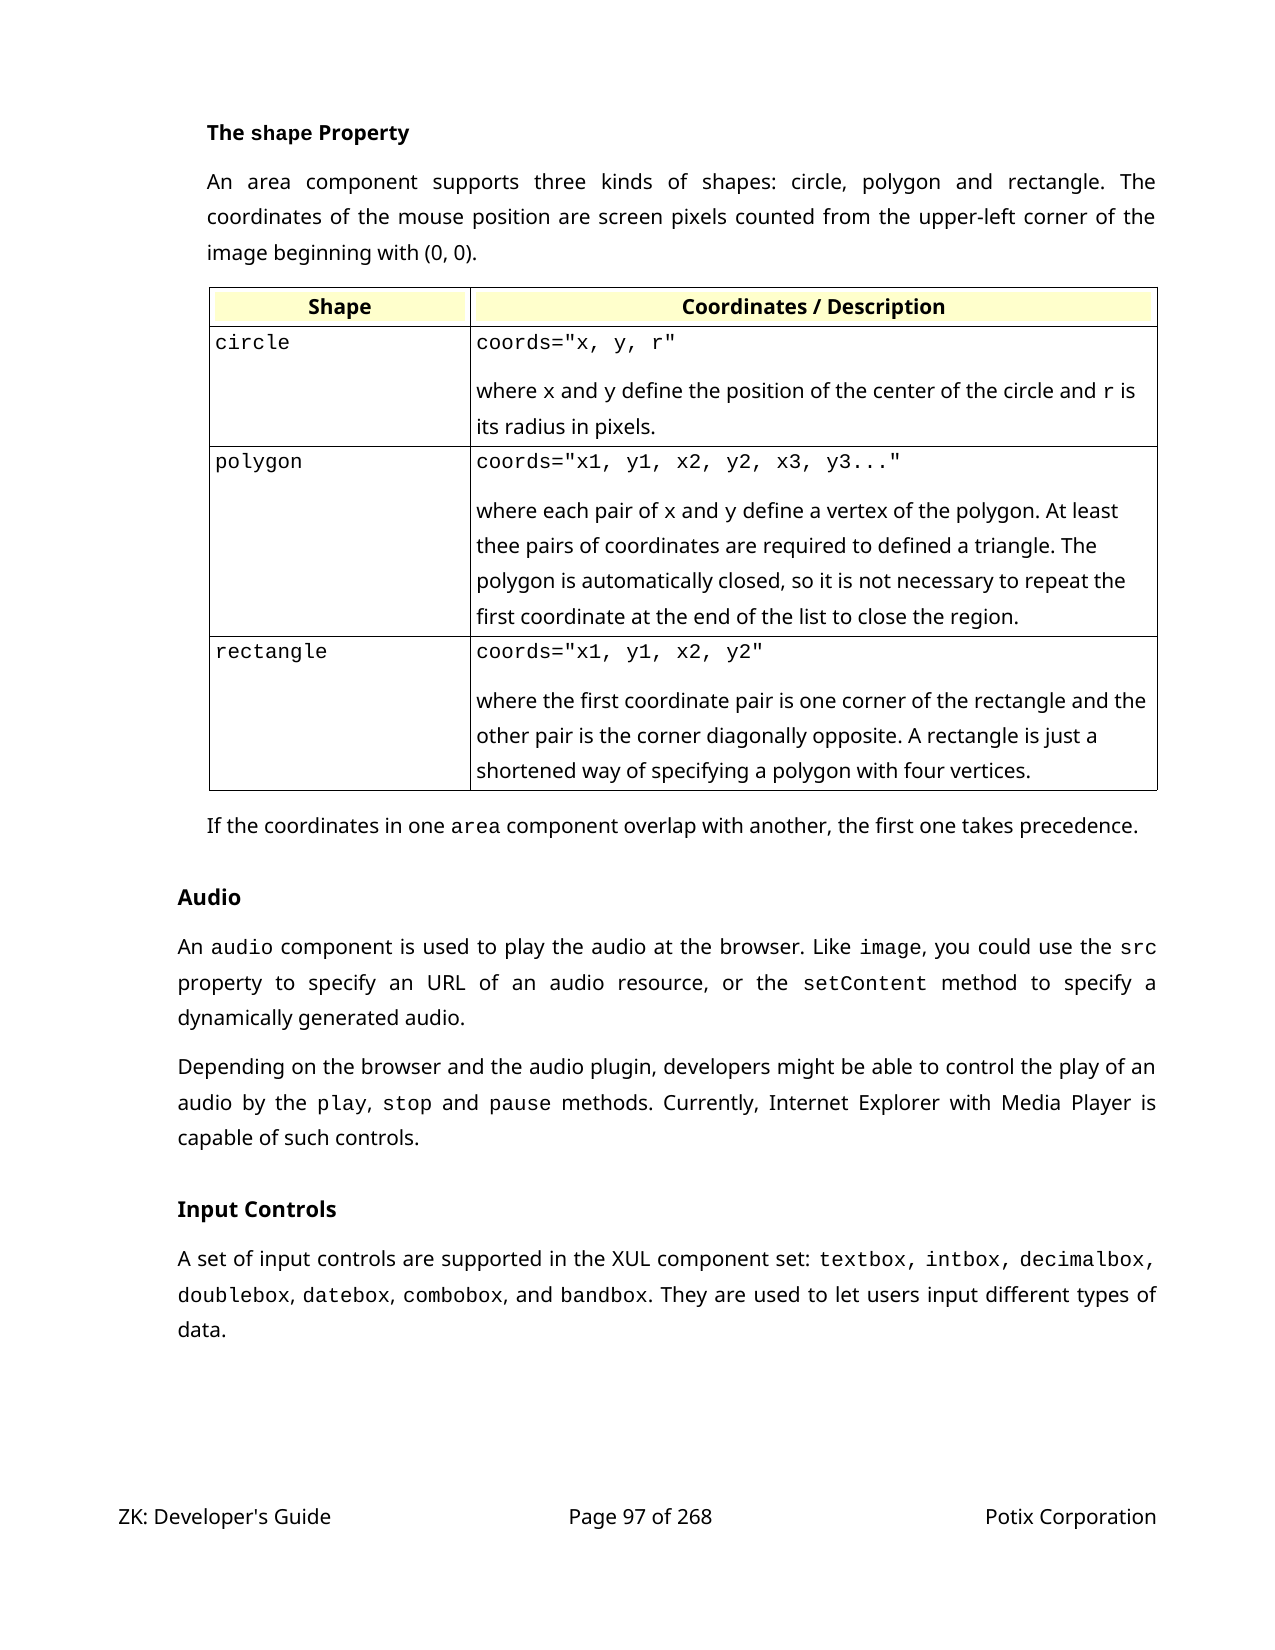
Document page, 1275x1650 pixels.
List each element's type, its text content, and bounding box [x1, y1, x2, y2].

table_cell polygon [210, 447, 470, 636]
text An area component supports three kinds of shapes: circle, polygon and rectangle. The coordinates of the mouse position are screen pixels counted from the upper-left corner of the image beginning with (0, 0). [207, 167, 1157, 266]
text A set of input controls are supported in the XUL component set: textbox, intbox, decimalbox, doublebox, datebox, combobox, and bandbox. They are used to let users input different types of data. [177, 1244, 1157, 1344]
subtitle Input Controls [177, 1194, 1157, 1224]
subtitle The shape Property [207, 118, 1157, 147]
table_cell coords="x1, y1, x2, y2, x3, y3..." where each pair of x and y define a vertex of the polygon. At least thee pairs of coordinates are required to defined a triangle. The polygon is automatically closed, so it is not necessary to repeat the first coordinate at the end of the list to close the region. [471, 447, 1157, 636]
text If the coordinates in one area component overlap with another, the first one takes precedence. [207, 811, 1157, 839]
table_cell circle [210, 327, 470, 446]
table_cell coords="x1, y1, x2, y2" where the first coordinate pair is one corner of the rectangle and the other pair is the corner diagonally opposite. A rectangle is just a shortened way of specifying a polygon with four vertices. [471, 637, 1157, 790]
table_cell rectangle [210, 637, 470, 790]
text An audio component is used to play the audio at the browser. Like image, you could use the src property to specify an URL of an audio resource, or the setContent method to specify a dynamically generated audio. [177, 932, 1157, 1032]
text Depending on the browser and the audio plugin, developers might be able to control the play of an audio by the play, stop and pause methods. Currently, Internet Explorer with Media Player is capable of such controls. [177, 1052, 1157, 1151]
subtitle Audio [177, 882, 1157, 912]
table_header Coordinates / Description [471, 288, 1157, 326]
table_cell coords="x, y, r" where x and y define the position of the center of the circle and r is its radius in pixels. [471, 327, 1157, 446]
table_header Shape [210, 288, 470, 326]
